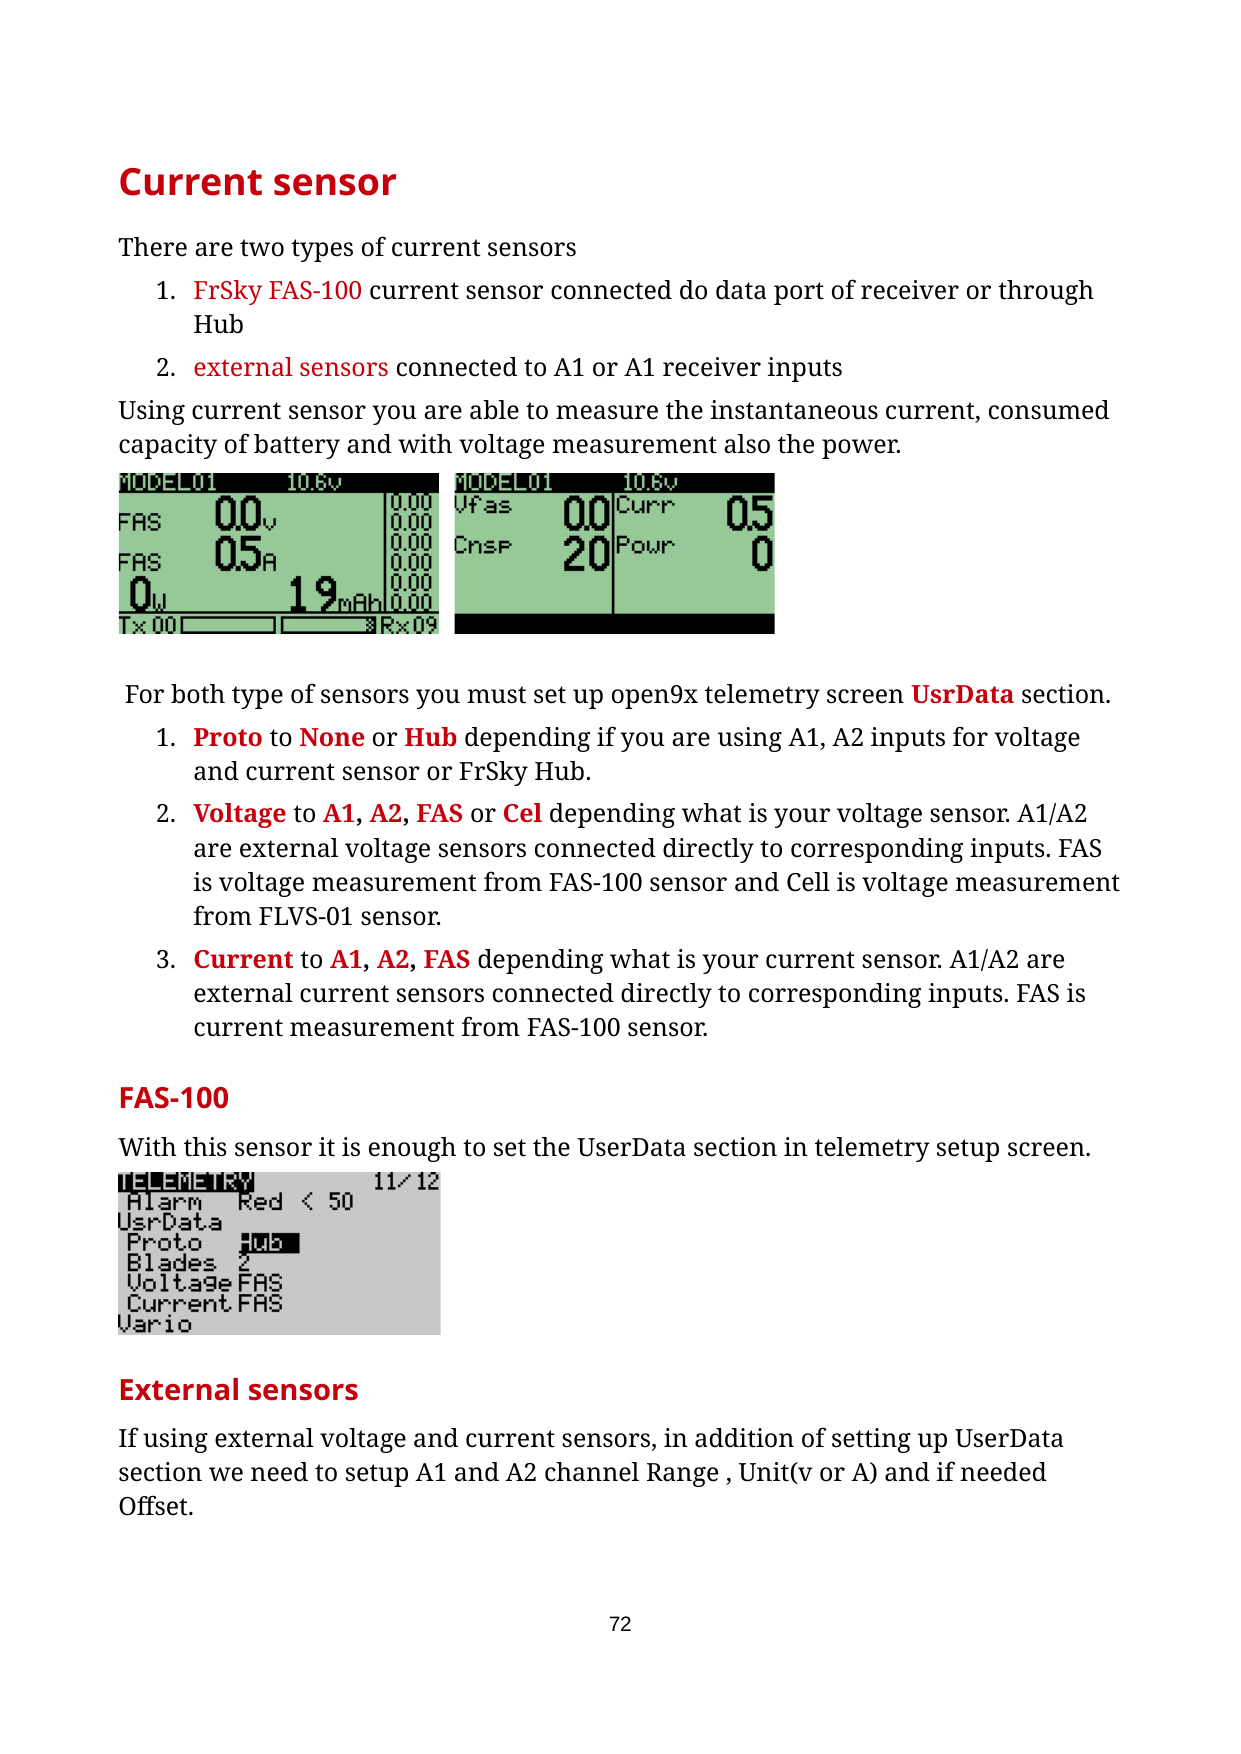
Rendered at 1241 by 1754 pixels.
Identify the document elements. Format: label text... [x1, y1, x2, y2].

subtitle External sensors [118, 1369, 1122, 1408]
picture [118, 1172, 441, 1335]
picture [118, 473, 439, 634]
text With this sensor it is enough to set the UserData section in telemetry setup screen. [118, 1129, 1122, 1163]
subtitle FAS-100 [118, 1077, 1122, 1117]
list Voltage to A1, A2, FAS or Cel depending what is your voltage sensor. A1/A2 are external voltage sensors connected directly to corresponding inputs. FAS is voltage measurement from FAS-100 sensor and Cell is voltage measurement from FLVS-01 sensor. [156, 796, 1122, 932]
list external sensors connected to A1 or A1 receiver inputs [156, 350, 1122, 384]
text For both type of sensors you must set up open9x telemetry screen UsrData section. [118, 676, 1122, 710]
picture [454, 473, 775, 634]
text If using external voltage and current sensors, in addition of setting up UserData section we need to setup A1 and A2 channel Range , Unit(v or A) and if needed Offset. [118, 1421, 1122, 1523]
text There are two types of current sensors [118, 230, 1122, 264]
list FrSky FAS-100 current sensor connected do data port of receiver or through Hub [156, 273, 1122, 341]
subtitle Current sensor [118, 155, 1122, 206]
list Proto to None or Hub depending if you are using A1, A2 inputs for voltage and current sensor or FrSky Hub. [156, 719, 1122, 787]
list Current to A1, A2, FAS depending what is your current sensor. A1/A2 are external current sensors connected directly to corresponding inputs. FAS is current measurement from FAS-100 sensor. [156, 941, 1122, 1043]
text Using current sensor you are able to measure the instantaneous current, consumed capacity of battery and with voltage measurement also the power. [118, 393, 1122, 461]
